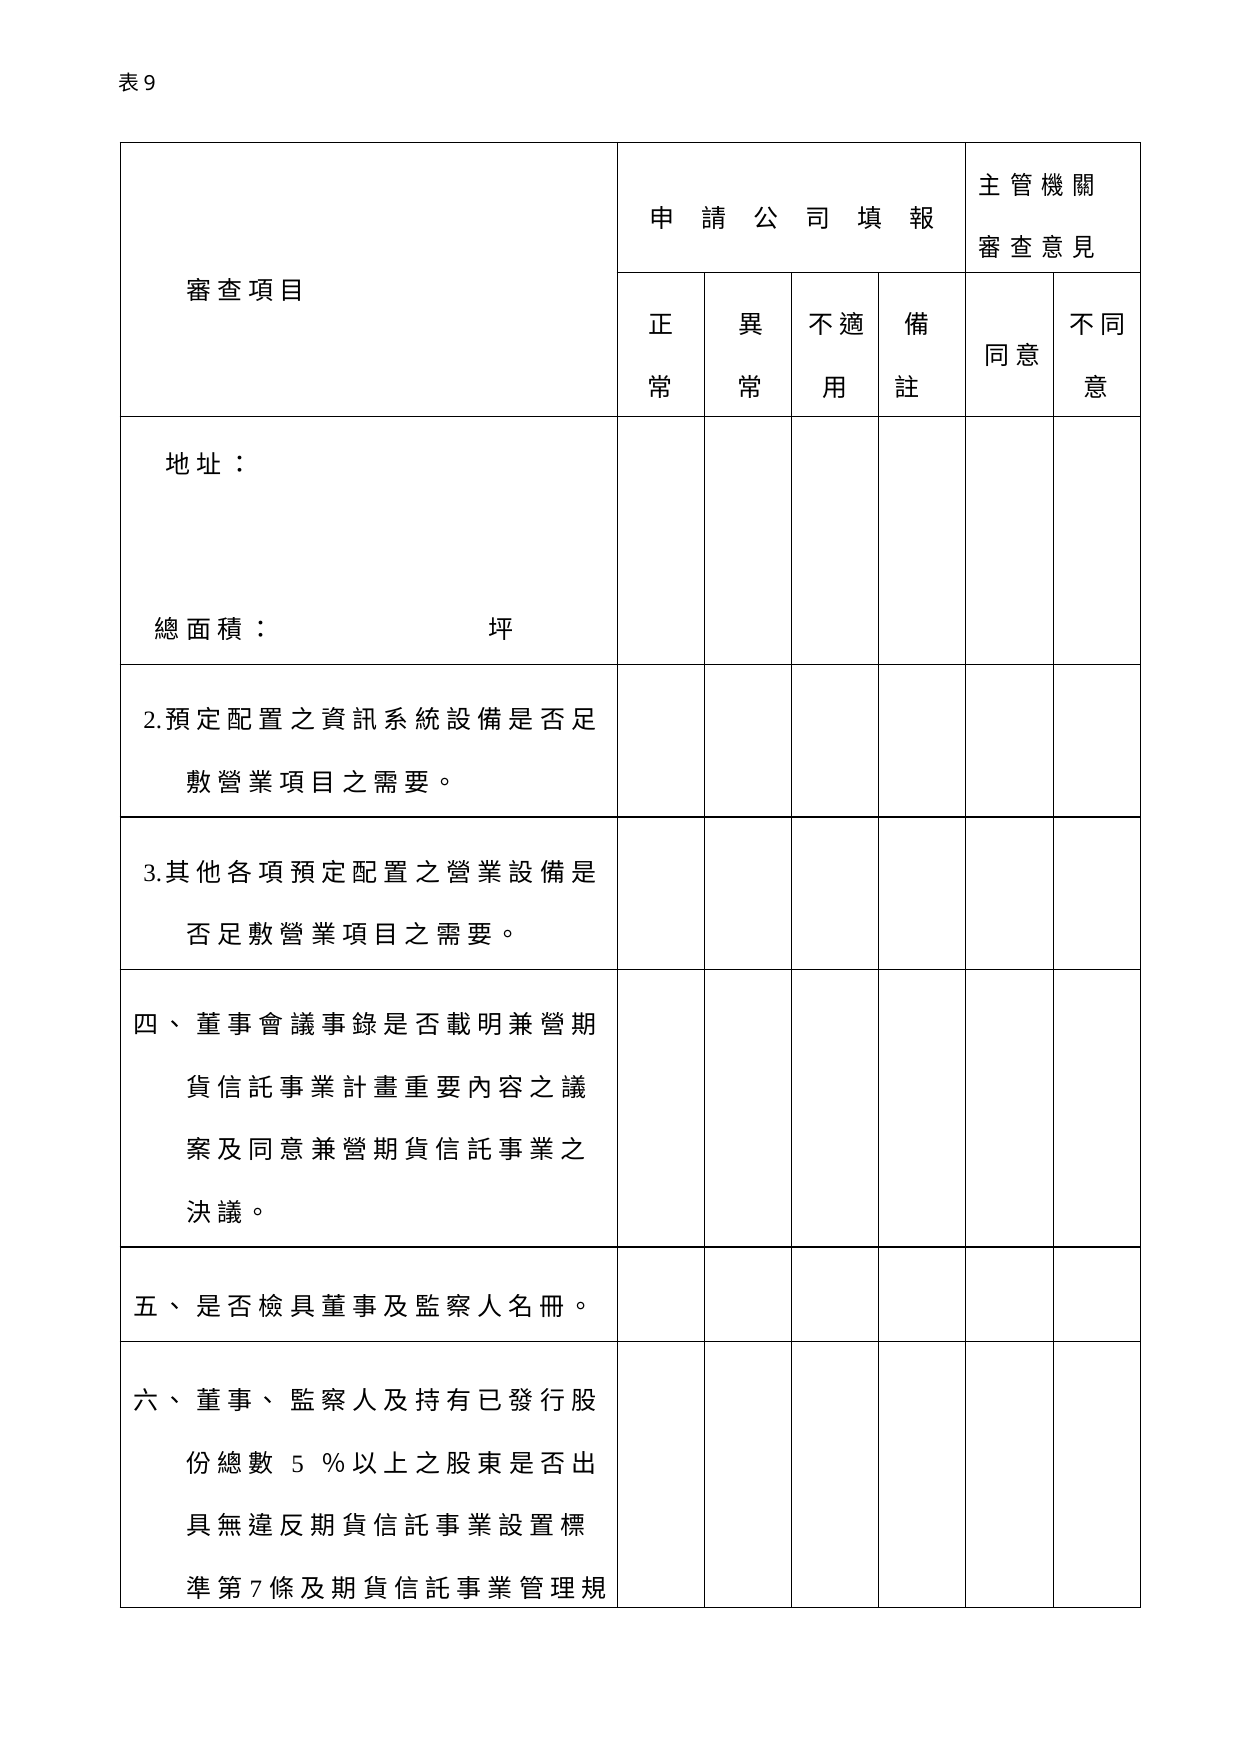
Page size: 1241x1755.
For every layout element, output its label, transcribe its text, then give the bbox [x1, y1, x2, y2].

table_cell [705, 1248, 791, 1341]
table_cell [879, 970, 965, 1246]
table_cell 四、董事會議事錄是否載明兼營期貨信託事業計畫重要內容之議案及同意兼營期貨信託事業之決議。 [121, 970, 617, 1246]
table_cell [879, 417, 965, 664]
table_cell [792, 665, 878, 816]
table_cell 地址： 總面積： 坪 [121, 417, 617, 664]
table_cell [618, 970, 704, 1246]
table_cell [792, 970, 878, 1246]
table_cell [705, 417, 791, 664]
table_cell [879, 1342, 965, 1607]
table_cell [1054, 1342, 1140, 1607]
table_cell [879, 665, 965, 816]
table_cell 2.預定配置之資訊系統設備是否足敷營業項目之需要。 [121, 665, 617, 816]
table_cell [705, 665, 791, 816]
table_cell [792, 1342, 878, 1607]
table_cell 六、董事、監察人及持有已發行股份總數5％以上之股東是否出具無違反期貨信託事業設置標準第7條及期貨信託事業管理規 [121, 1342, 617, 1607]
table_cell [792, 818, 878, 969]
table_cell 不適用 [792, 273, 878, 416]
table_cell [618, 417, 704, 664]
table_cell [792, 1248, 878, 1341]
table_cell [705, 818, 791, 969]
table_cell 正 常 [618, 273, 704, 416]
table_cell 不同意 [1054, 273, 1140, 416]
table_cell [1054, 417, 1140, 664]
table_cell [1054, 1248, 1140, 1341]
table_cell [792, 417, 878, 664]
table_cell [618, 818, 704, 969]
table_cell [1054, 818, 1140, 969]
table_cell [1054, 970, 1140, 1246]
table_cell [966, 970, 1053, 1246]
table_cell [879, 1248, 965, 1341]
table_cell [618, 665, 704, 816]
table_cell [705, 1342, 791, 1607]
table_cell [618, 1342, 704, 1607]
table_cell [1054, 665, 1140, 816]
table_header 審查項目 [121, 143, 617, 416]
table_cell 3.其他各項預定配置之營業設備是否足敷營業項目之需要。 [121, 818, 617, 969]
table_cell [879, 818, 965, 969]
table_cell [618, 1248, 704, 1341]
table_cell 備 註 [879, 273, 965, 416]
table_cell [966, 1248, 1053, 1341]
table_cell [966, 665, 1053, 816]
table_cell 同意 [966, 273, 1053, 416]
table_cell [966, 1342, 1053, 1607]
table_cell 異 常 [705, 273, 791, 416]
table_cell [966, 818, 1053, 969]
table_header 申 請 公 司 填 報 [618, 143, 965, 272]
table_cell [705, 970, 791, 1246]
table_header 主管機關 審查意見 [966, 143, 1140, 272]
table_cell [966, 417, 1053, 664]
table_cell 五、是否檢具董事及監察人名冊。 [121, 1248, 617, 1341]
